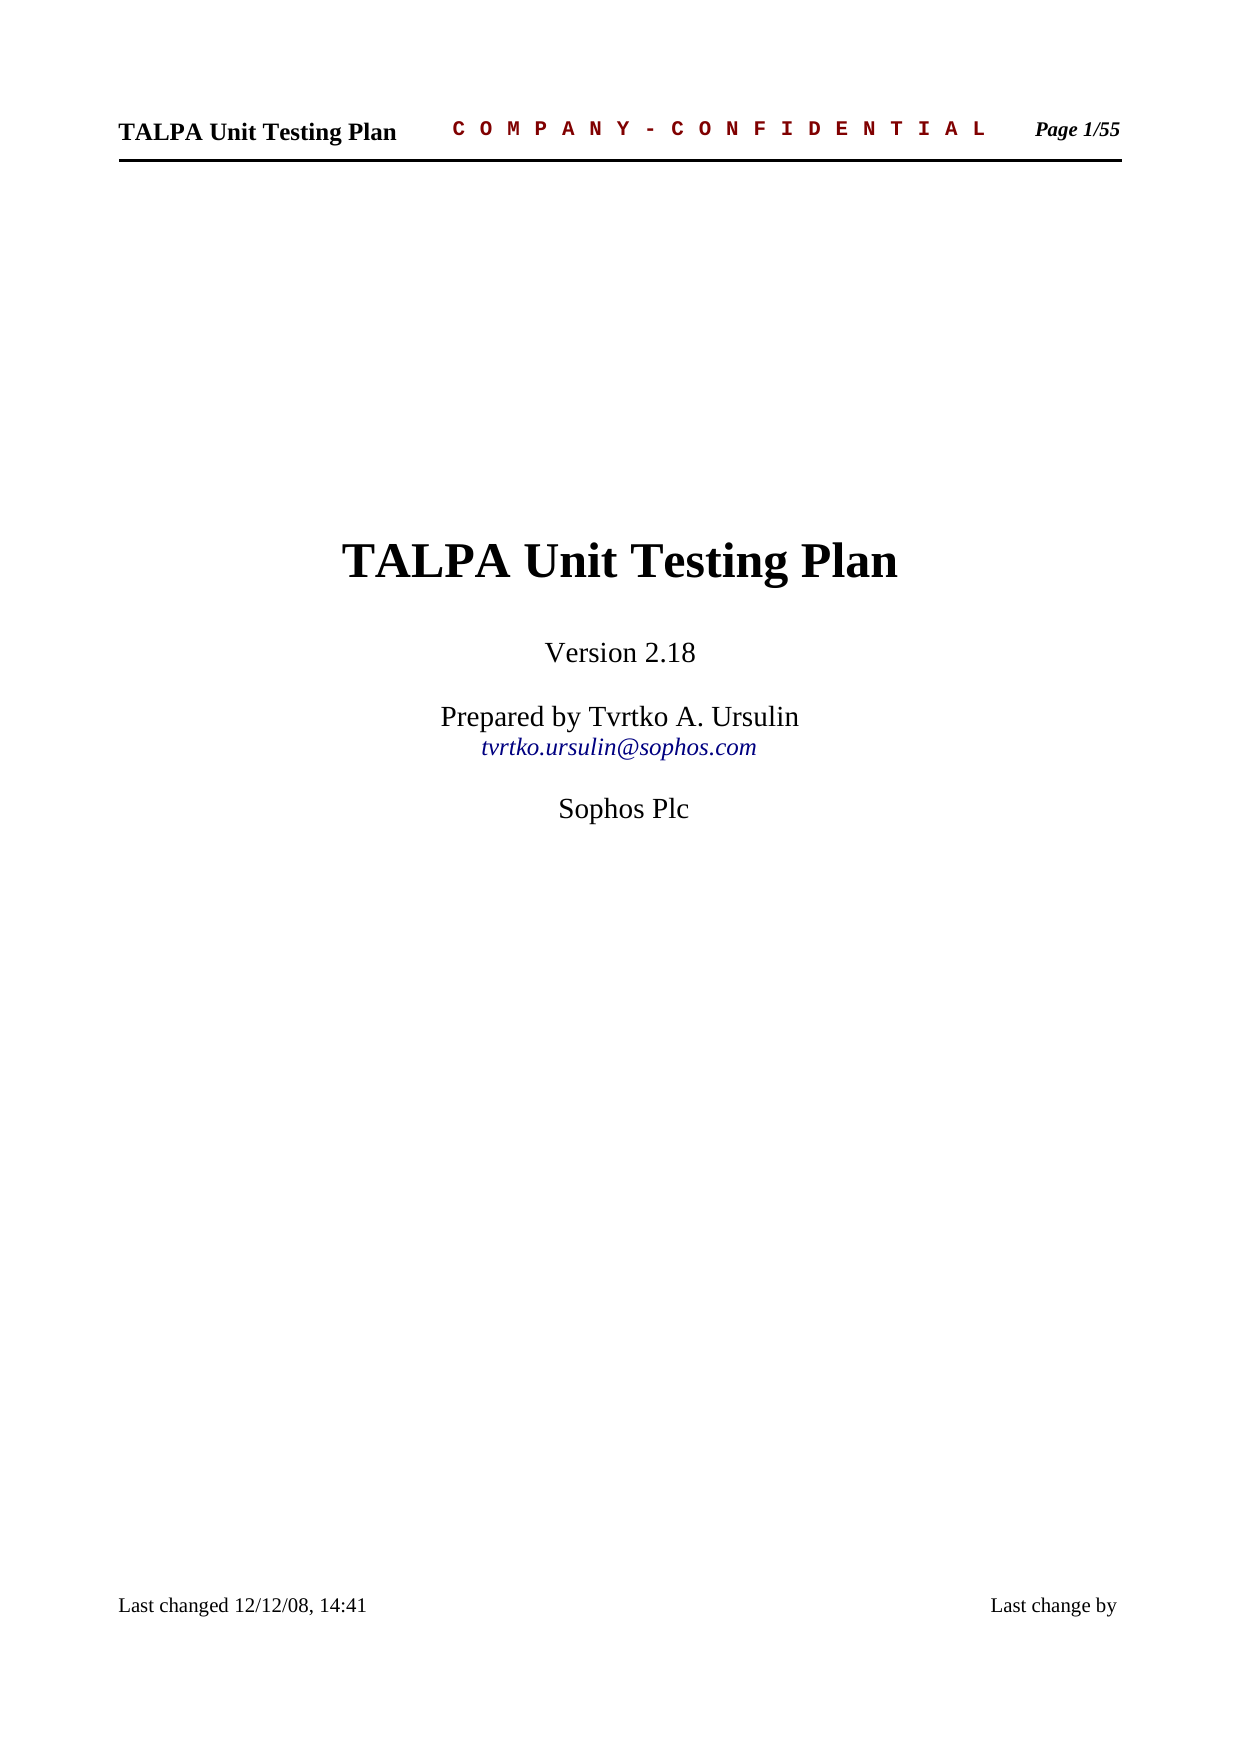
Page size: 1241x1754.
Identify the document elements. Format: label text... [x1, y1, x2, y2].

text tvrtko.ursulin@sophos.com [118, 733, 1122, 761]
text Version 2.18 [118, 636, 1122, 668]
text Prepared by Tvrtko A. Ursulin [118, 701, 1122, 733]
text Sophos Plc [118, 793, 1122, 825]
subtitle TALPA Unit Testing Plan [118, 533, 1122, 588]
